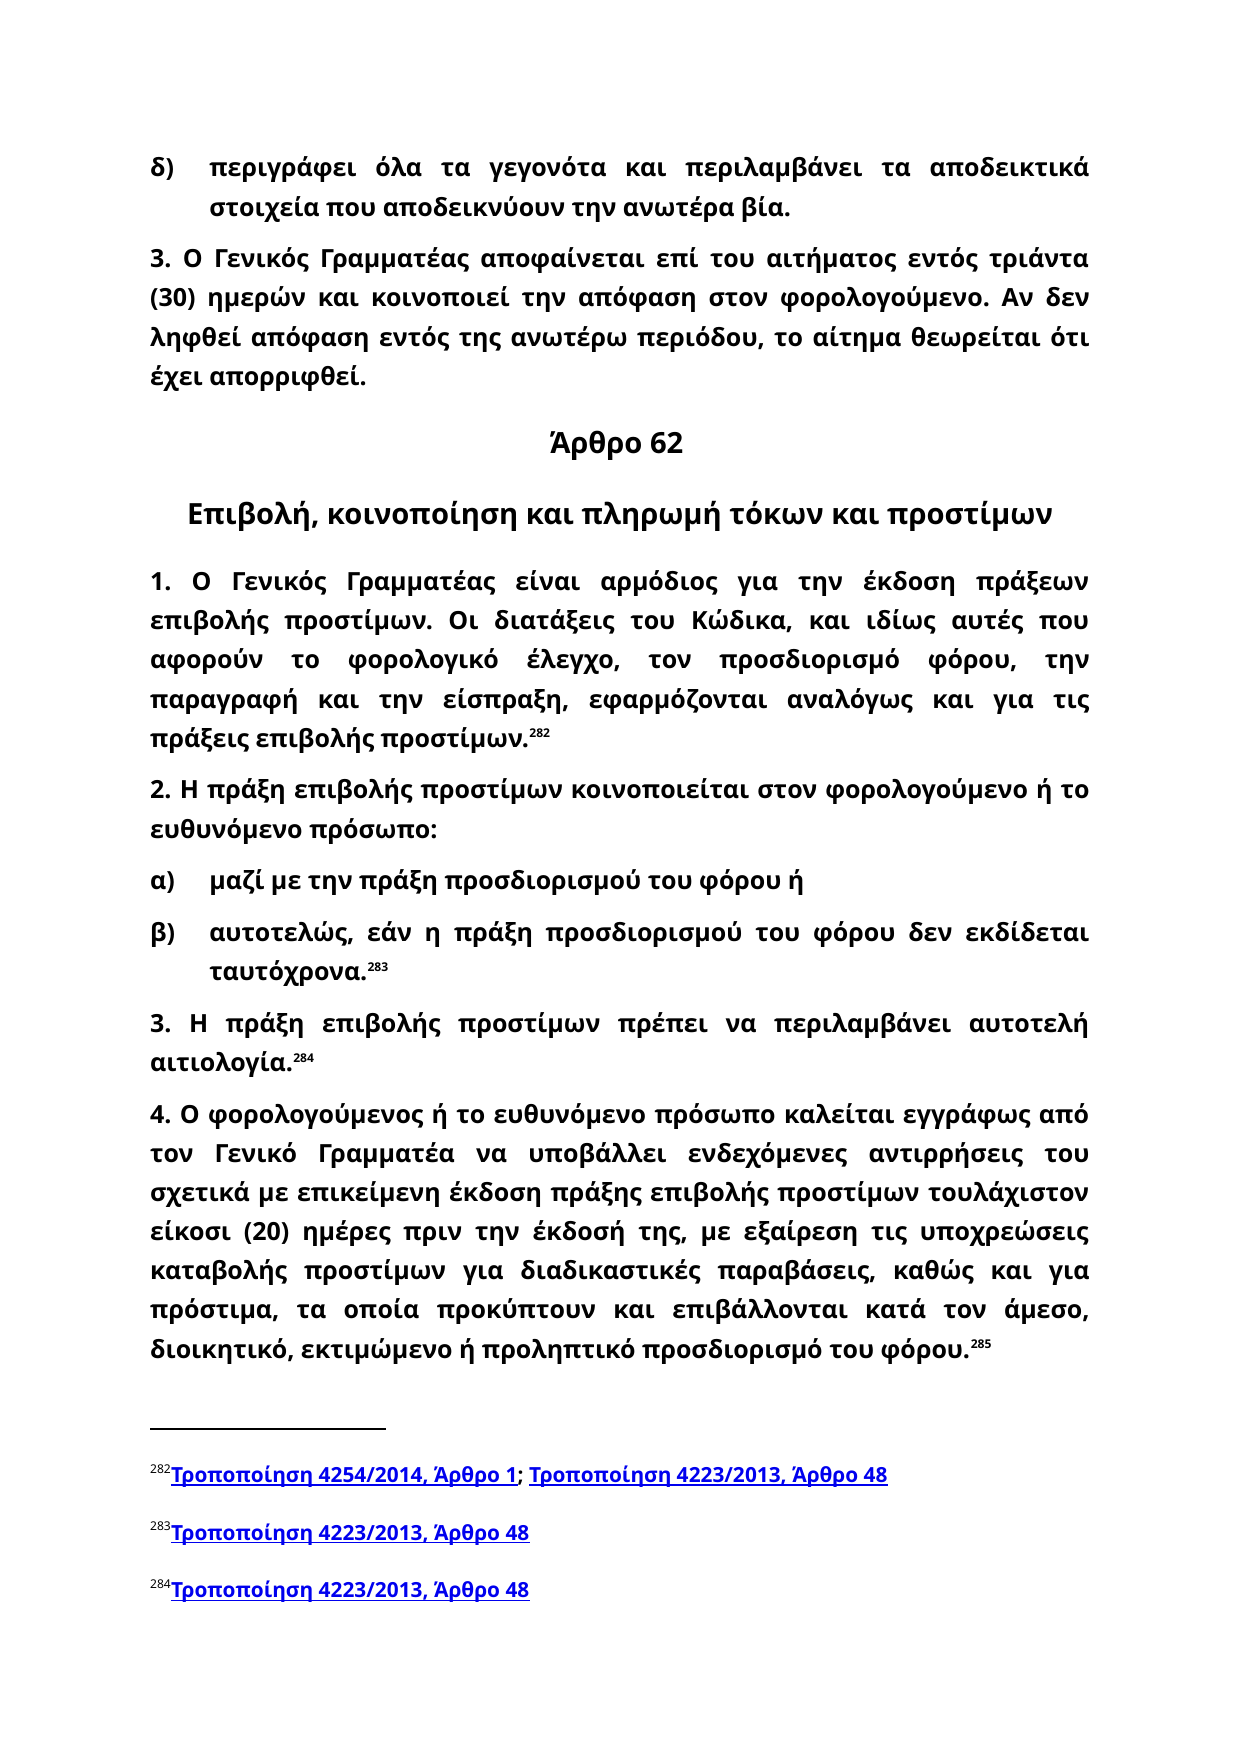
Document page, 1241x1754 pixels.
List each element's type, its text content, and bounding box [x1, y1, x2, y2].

list β) αυτοτελώς, εάν η πράξη προσδιορισμού του φόρου δεν εκδίδεται ταυτόχρονα. [150, 914, 1090, 988]
text 4. Ο φορολογούμενος ή το ευθυνόμενο πρόσωπο καλείται εγγράφως από τον Γενικό Γραμματέα να υποβάλλει ενδεχόμενες αντιρρήσεις του σχετικά με επικείμενη έκδοση πράξης επιβολής προστίμων τουλάχιστον είκοσι (20) ημέρες πριν την έκδοσή της, με εξαίρεση τις υποχρεώσεις καταβολής προστίμων για διαδικαστικές παραβάσεις, καθώς και για πρόστιμα, τα οποία προκύπτουν και επιβάλλονται κατά τον άμεσο, διοικητικό, εκτιμώμενο ή προληπτικό προσδιορισμό του φόρου. [150, 1096, 1090, 1365]
list α) μαζί με την πράξη προσδιορισμού του φόρου ή [150, 863, 1090, 897]
list δ) περιγράφει όλα τα γεγονότα και περιλαμβάνει τα αποδεικτικά στοιχεία που αποδεικνύουν την ανωτέρα βία. [150, 150, 1090, 223]
text 3. Ο Γενικός Γραμματέας αποφαίνεται επί του αιτήματος εντός τριάντα (30) ημερών και κοινοποιεί την απόφαση στον φορολογούμενο. Αν δεν ληφθεί απόφαση εντός της ανωτέρω περιόδου, το αίτημα θεωρείται ότι έχει απορριφθεί. [150, 241, 1090, 392]
text 2. Η πράξη επιβολής προστίμων κοινοποιείται στον φορολογούμενο ή το ευθυνόμενο πρόσωπο: [150, 772, 1090, 845]
text Τροποποίηση 4254/2014, Άρθρο 1; Τροποποίηση 4223/2013, Άρθρο 48 [150, 1460, 1090, 1489]
text Τροποποίηση 4223/2013, Άρθρο 48 [150, 1576, 1090, 1604]
text 1. Ο Γενικός Γραμματέας είναι αρμόδιος για την έκδοση πράξεων επιβολής προστίμων. Οι διατάξεις του Κώδικα, και ιδίως αυτές που αφορούν το φορολογικό έλεγχο, τον προσδιορισμό φόρου, την παραγραφή και την είσπραξη, εφαρμόζονται αναλόγως και για τις πράξεις επιβολής προστίμων. [150, 564, 1090, 754]
text Τροποποίηση 4223/2013, Άρθρο 48 [150, 1518, 1090, 1546]
text 3. Η πράξη επιβολής προστίμων πρέπει να περιλαμβάνει αυτοτελή αιτιολογία. [150, 1005, 1090, 1079]
subtitle Άρθρο 62 [150, 422, 1090, 462]
subtitle Επιβολή, κοινοποίηση και πληρωμή τόκων και προστίμων [150, 493, 1090, 533]
